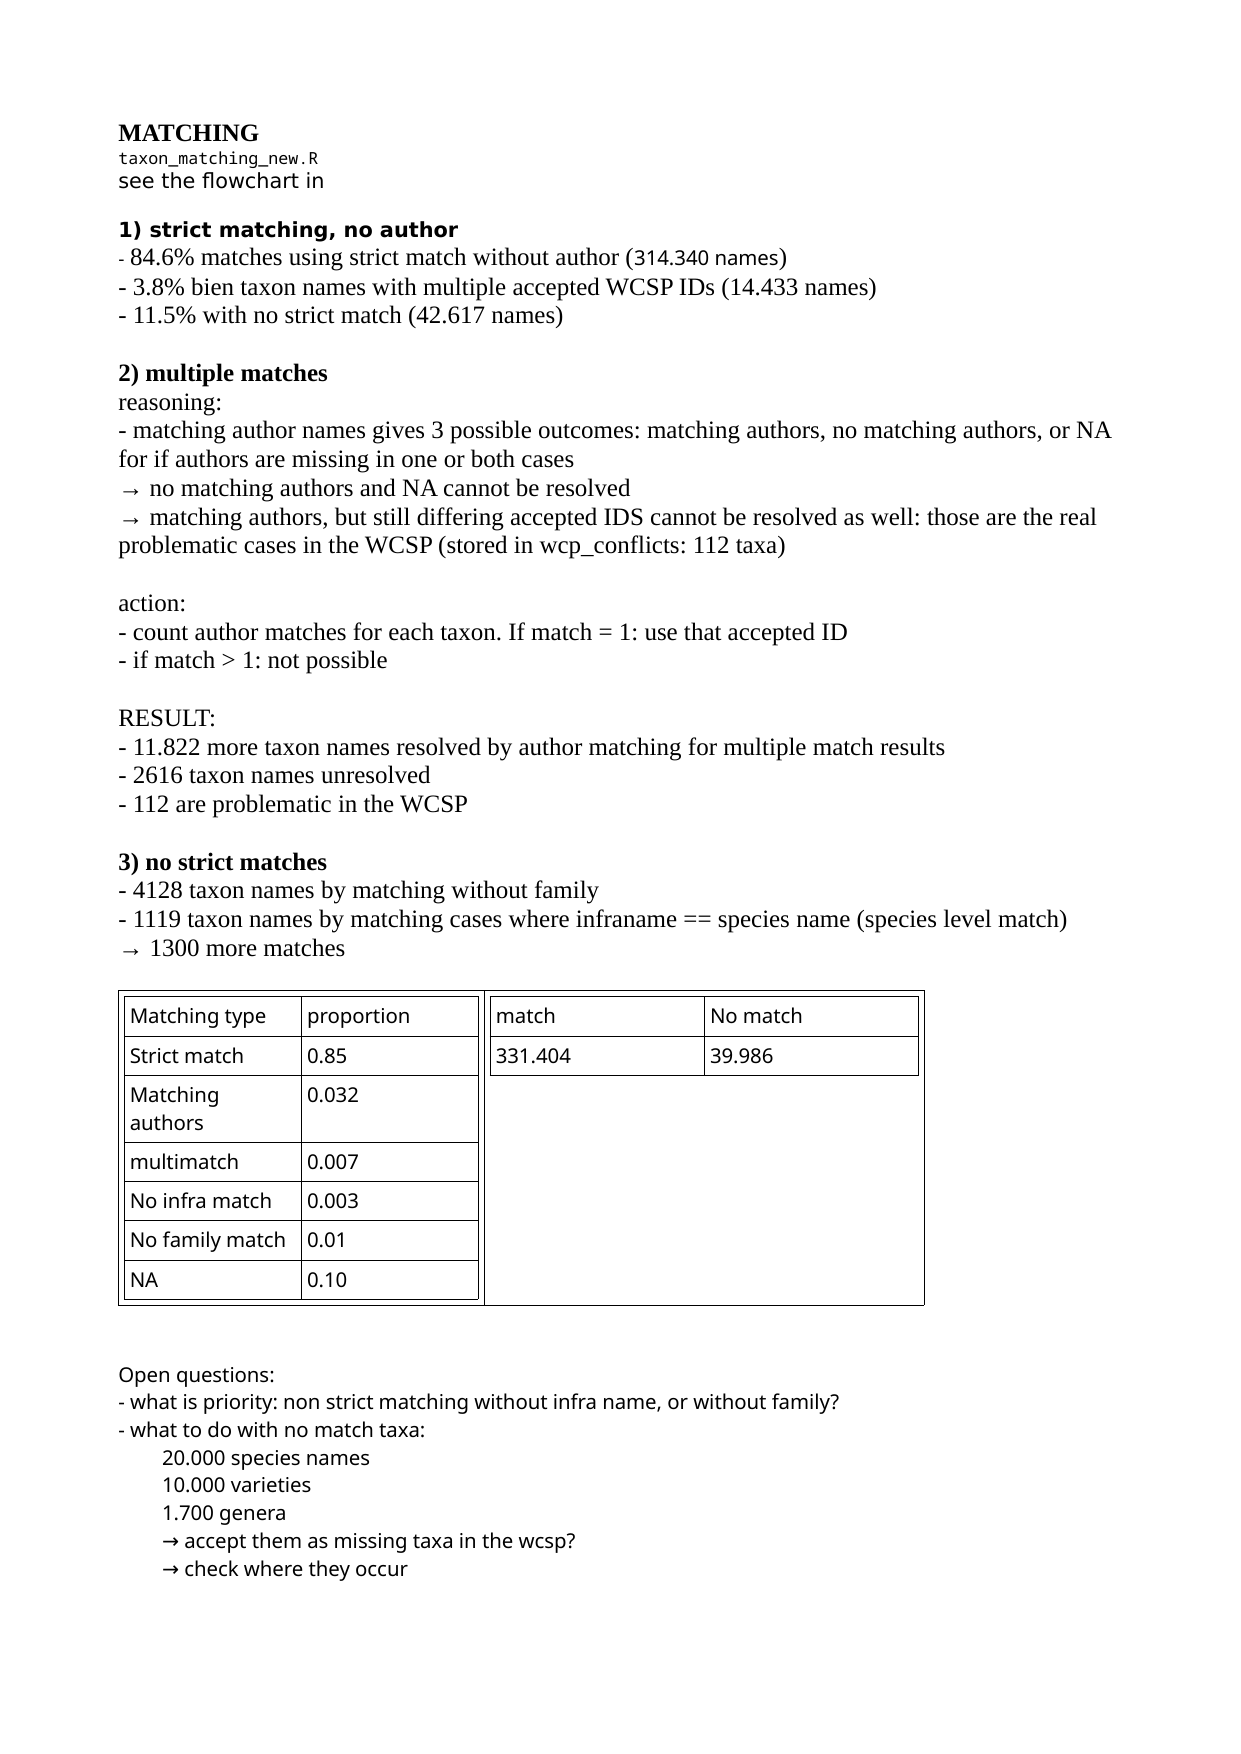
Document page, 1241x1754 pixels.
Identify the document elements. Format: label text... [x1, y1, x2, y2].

text - 1119 taxon names by matching cases where infraname == species name (species level match) [118, 904, 1122, 933]
table_header match [491, 997, 704, 1036]
text - 4128 taxon names by matching without family [118, 875, 1122, 904]
text → accept them as missing taxa in the wcsp? [118, 1527, 1122, 1554]
text - 2616 taxon names unresolved [118, 760, 1122, 789]
text → check where they occur [118, 1554, 1122, 1582]
text - 84.6% matches using strict match without author (314.340 names) [118, 242, 1122, 272]
table_cell Strict match [125, 1037, 301, 1075]
table_cell No infra match [125, 1182, 301, 1220]
text taxon_matching_new.R [118, 147, 1122, 169]
table_cell 0.007 [302, 1143, 478, 1181]
text → matching authors, but still differing accepted IDS cannot be resolved as well: those are the real problematic cases in the WCSP (stored in wcp_conflicts: 112 taxa) [118, 502, 1122, 559]
text - if match > 1: not possible [118, 645, 1122, 674]
text - what to do with no match taxa: [118, 1416, 1122, 1443]
text RESULT: [118, 703, 1122, 732]
text 2) multiple matches [118, 358, 1122, 387]
text - what is priority: non strict matching without infra name, or without family? [118, 1388, 1122, 1416]
table_cell 0.10 [302, 1261, 478, 1299]
text - 112 are problematic in the WCSP [118, 789, 1122, 818]
table_cell 39.986 [705, 1037, 918, 1075]
text → 1300 more matches [118, 933, 1122, 962]
text 3) no strict matches [118, 847, 1122, 875]
table_cell 0.032 [302, 1076, 478, 1142]
table_header [119, 991, 484, 1305]
table_header No match [705, 997, 918, 1036]
text see the flowchart in [118, 169, 1122, 194]
text - 11.5% with no strict match (42.617 names) [118, 300, 1122, 329]
table_cell NA [125, 1261, 301, 1299]
text - matching author names gives 3 possible outcomes: matching authors, no matching authors, or NA for if authors are missing in one or both cases [118, 415, 1122, 473]
table_header proportion [302, 997, 478, 1036]
text - count author matches for each taxon. If match = 1: use that accepted ID [118, 617, 1122, 645]
table_cell 0.85 [302, 1037, 478, 1075]
table_header Matching type [125, 997, 301, 1036]
table_header [485, 991, 924, 1305]
table_cell 0.003 [302, 1182, 478, 1220]
text 1) strict matching, no author [118, 218, 1122, 242]
text reasoning: [118, 387, 1122, 415]
text Open questions: [118, 1360, 1122, 1388]
table_cell multimatch [125, 1143, 301, 1181]
table_cell 0.01 [302, 1221, 478, 1259]
text 20.000 species names [118, 1443, 1122, 1471]
text - 3.8% bien taxon names with multiple accepted WCSP IDs (14.433 names) [118, 272, 1122, 300]
text MATCHING [118, 118, 1122, 147]
text 1.700 genera [118, 1499, 1122, 1527]
text action: [118, 588, 1122, 617]
table_cell 331.404 [491, 1037, 704, 1075]
text → no matching authors and NA cannot be resolved [118, 473, 1122, 502]
table_cell No family match [125, 1221, 301, 1259]
text 10.000 varieties [118, 1471, 1122, 1499]
text - 11.822 more taxon names resolved by author matching for multiple match results [118, 732, 1122, 760]
table_cell Matching authors [125, 1076, 301, 1142]
